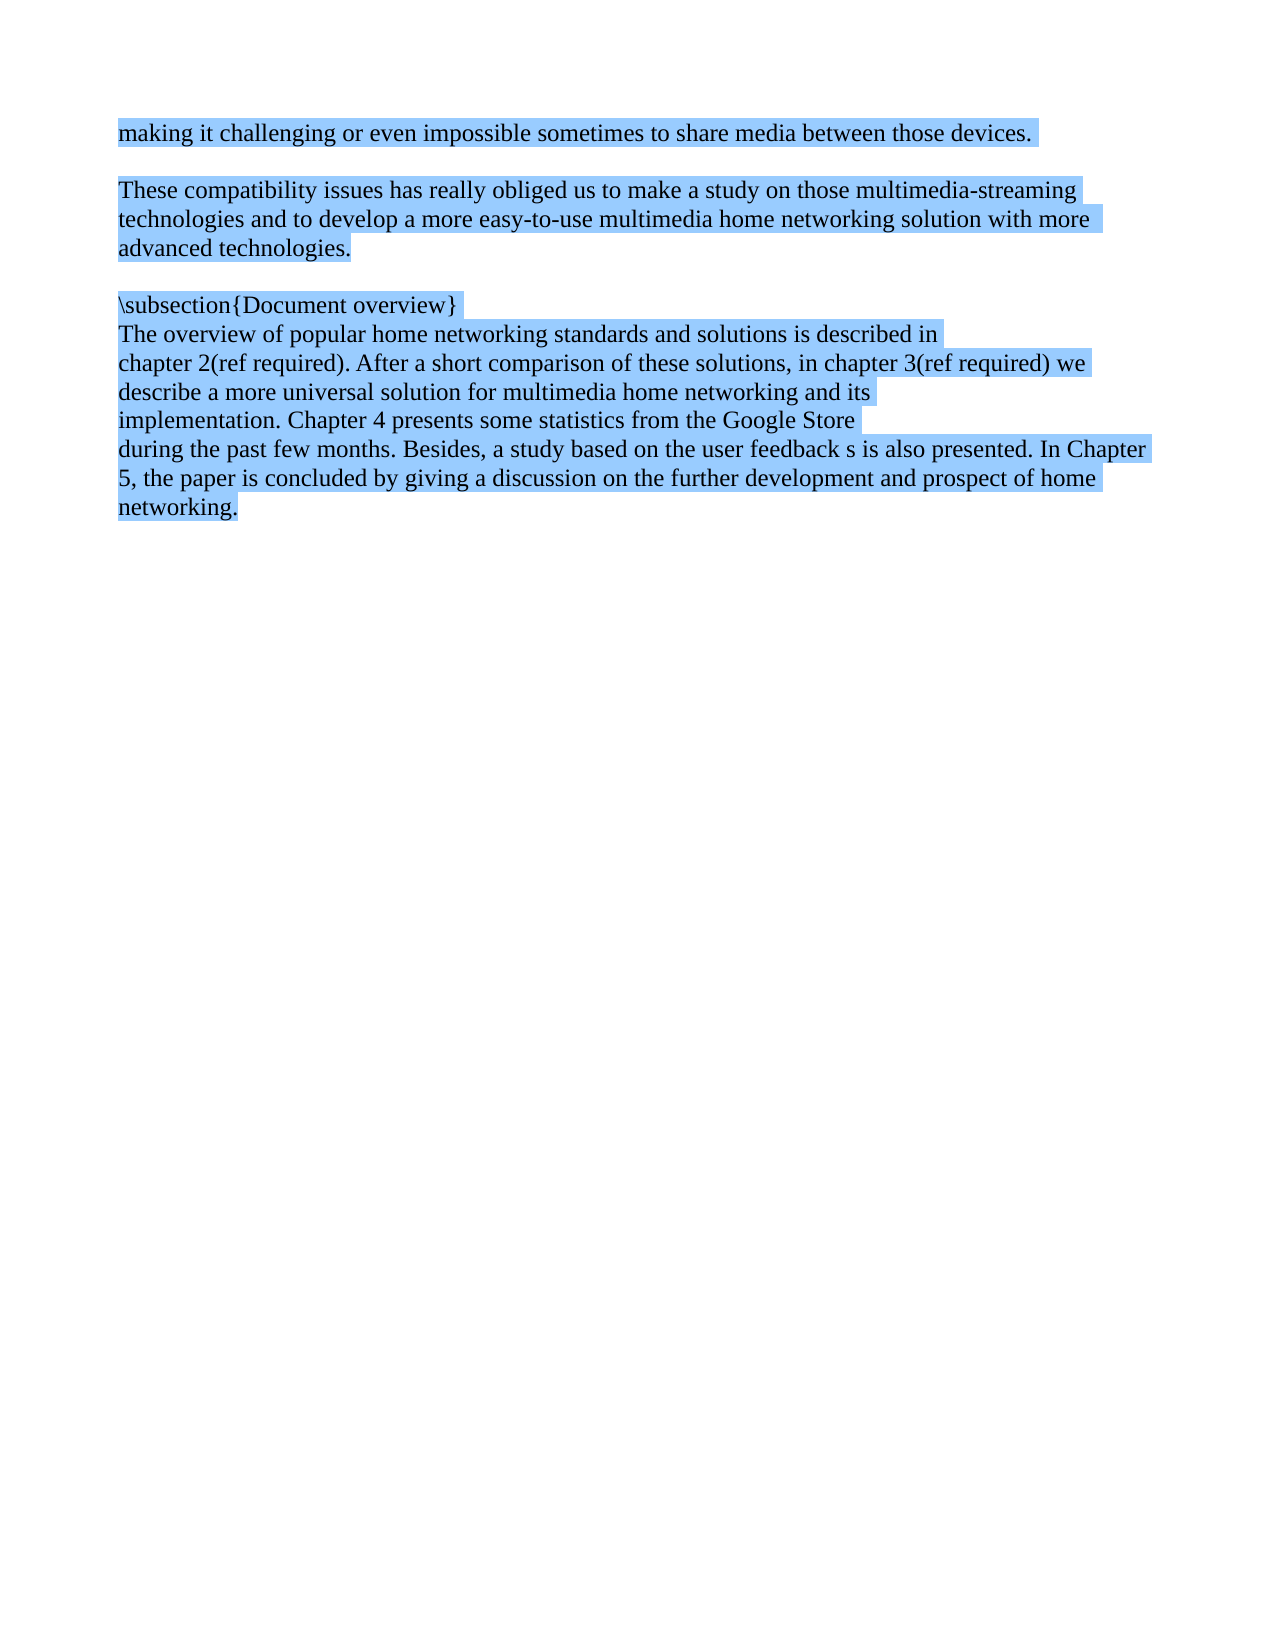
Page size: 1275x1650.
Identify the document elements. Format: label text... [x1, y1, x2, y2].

text making it challenging or even impossible sometimes to share media between those devices. [118, 118, 1157, 147]
text describe a more universal solution for multimedia home networking and its [118, 377, 1157, 406]
text The overview of popular home networking standards and solutions is described in [118, 319, 1157, 348]
text implementation. Chapter 4 presents some statistics from the Google Store [118, 406, 1157, 434]
text \subsection{Document overview} [118, 291, 1157, 319]
text during the past few months. Besides, a study based on the user feedback s is also presented. In Chapter 5, the paper is concluded by giving a discussion on the further development and prospect of home networking. [118, 434, 1157, 521]
text chapter 2(ref required). After a short comparison of these solutions, in chapter 3(ref required) we [118, 348, 1157, 377]
text These compatibility issues has really obliged us to make a study on those multimedia-streaming technologies and to develop a more easy-to-use multimedia home networking solution with more advanced technologies. [118, 176, 1157, 262]
